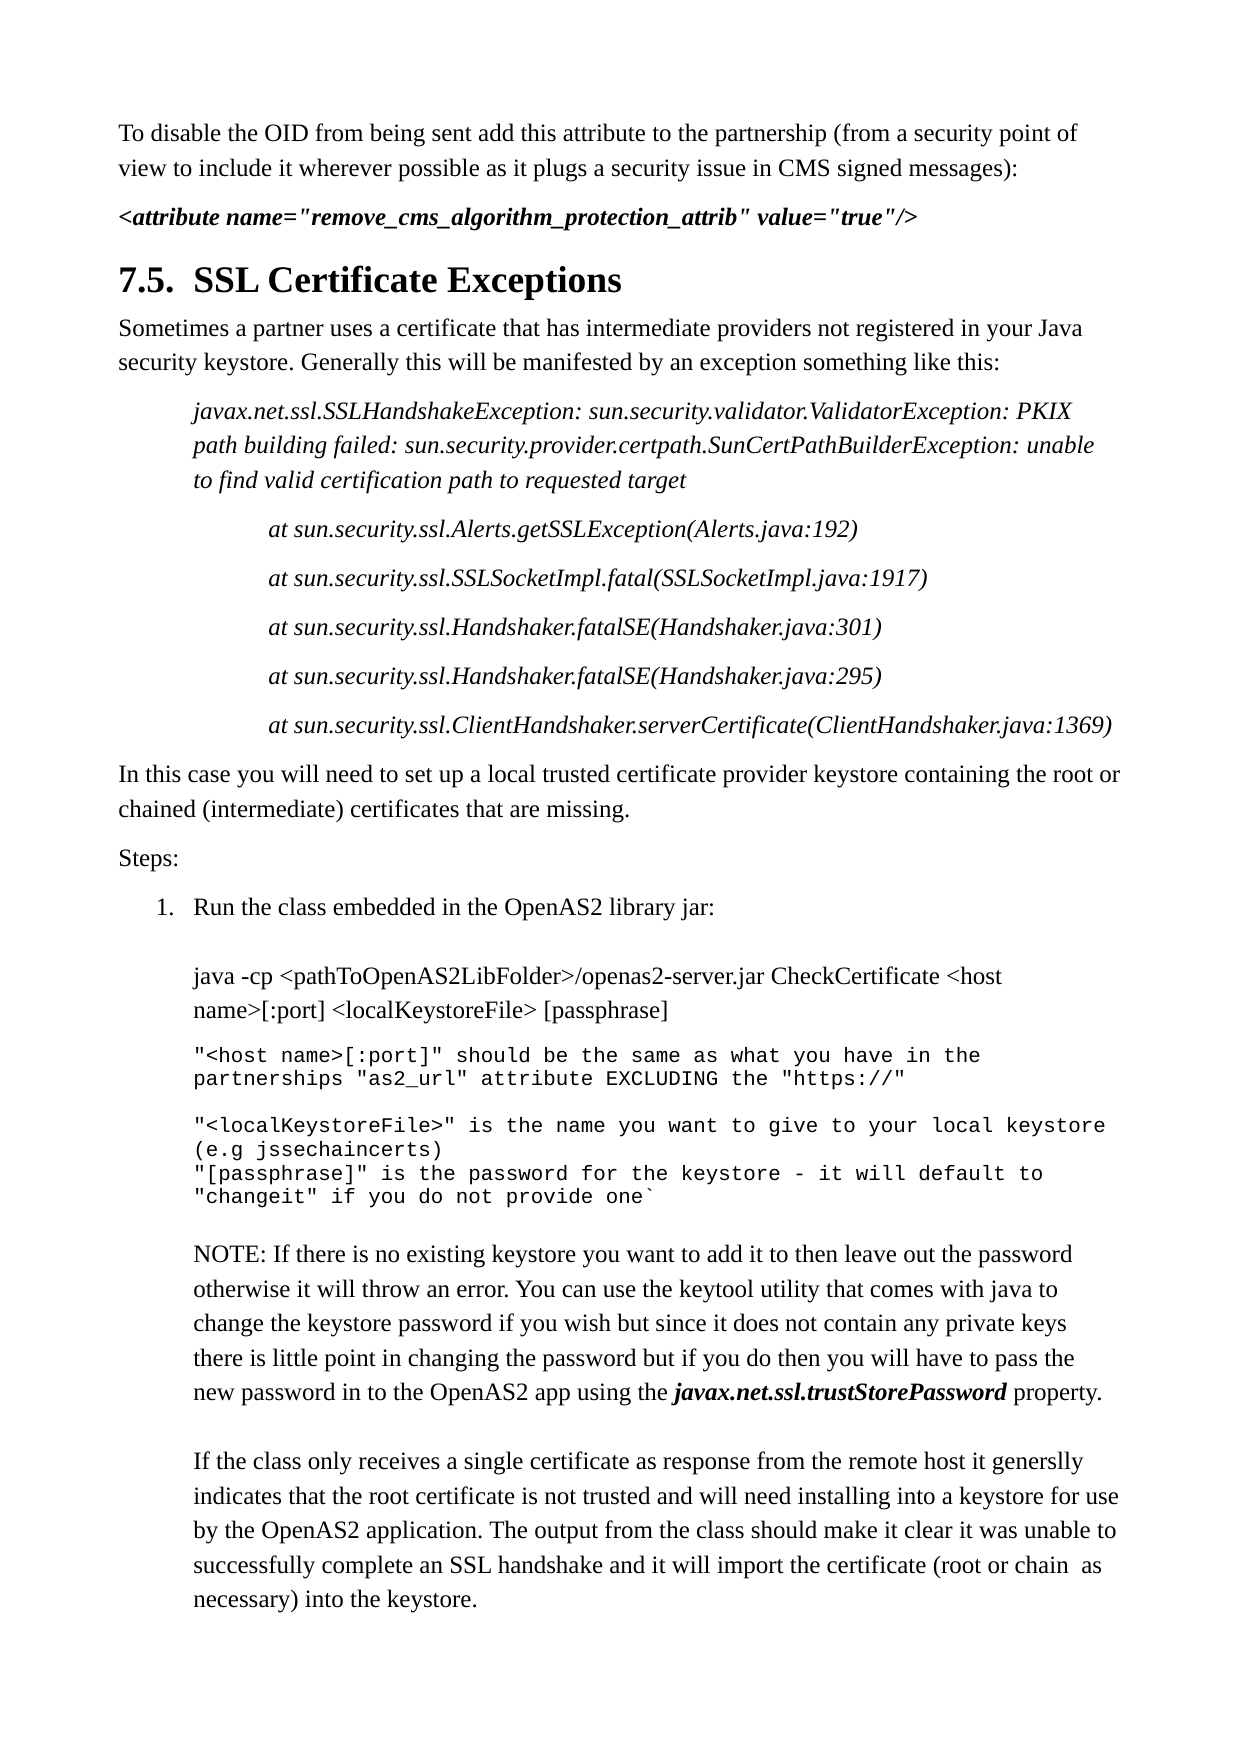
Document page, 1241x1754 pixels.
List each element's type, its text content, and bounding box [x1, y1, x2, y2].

text at sun.security.ssl.Handshaker.fatalSE(Handshaker.java:301) [193, 612, 1122, 641]
list "[passphrase]" is the password for the keystore - it will default to "changeit" if you do not provide one` [156, 1163, 1122, 1210]
list NOTE: If there is no existing keystore you want to add it to then leave out the password otherwise it will throw an error. You can use the keytool utility that comes with java to change the keystore password if you wish but since it does not contain any private keys there is little point in changing the password but if you do then you will have to pass the new password in to the OpenAS2 app using the javax.net.ssl.trustStorePassword property. If the class only receives a single certificate as response from the remote host it generslly indicates that the root certificate is not trusted and will need installing into a keystore for use by the OpenAS2 application. The output from the class should make it clear it was unable to successfully complete an SSL handshake and it will import the certificate (root or chain as necessary) into the keystore. [156, 1239, 1122, 1613]
text Sometimes a partner uses a certificate that has intermediate providers not registered in your Java security keystore. Generally this will be manifested by an exception something like this: [118, 313, 1122, 376]
text Steps: [118, 843, 1122, 872]
text javax.net.ssl.SSLHandshakeException: sun.security.validator.ValidatorException: PKIX path building failed: sun.security.provider.certpath.SunCertPathBuilderException: unable to find valid certification path to requested target [193, 396, 1122, 494]
text In this case you will need to set up a local trusted certificate provider keystore containing the root or chained (intermediate) certificates that are missing. [118, 759, 1122, 823]
text at sun.security.ssl.SSLSocketImpl.fatal(SSLSocketImpl.java:1917) [193, 563, 1122, 592]
text at sun.security.ssl.Handshaker.fatalSE(Handshaker.java:295) [193, 661, 1122, 690]
list "<localKeystoreFile>" is the name you want to give to your local keystore (e.g jssechaincerts) [156, 1116, 1122, 1163]
subtitle SSL Certificate Exceptions [118, 257, 1122, 300]
text at sun.security.ssl.Alerts.getSSLException(Alerts.java:192) [193, 514, 1122, 543]
text <attribute name="remove_cms_algorithm_protection_attrib" value="true"/> [118, 202, 1122, 230]
text To disable the OID from being sent add this attribute to the partnership (from a security point of view to include it wherever possible as it plugs a security issue in CMS signed messages): [118, 118, 1122, 181]
list Run the class embedded in the OpenAS2 library jar: java -cp <pathToOpenAS2LibFolder>/openas2-server.jar CheckCertificate <host name>[:port] <localKeystoreFile> [passphrase] [156, 892, 1122, 1024]
list "<host name>[:port]" should be the same as what you have in the partnerships "as2_url" attribute EXCLUDING the "https://" [156, 1044, 1122, 1092]
text at sun.security.ssl.ClientHandshaker.serverCertificate(ClientHandshaker.java:1369) [193, 710, 1122, 739]
